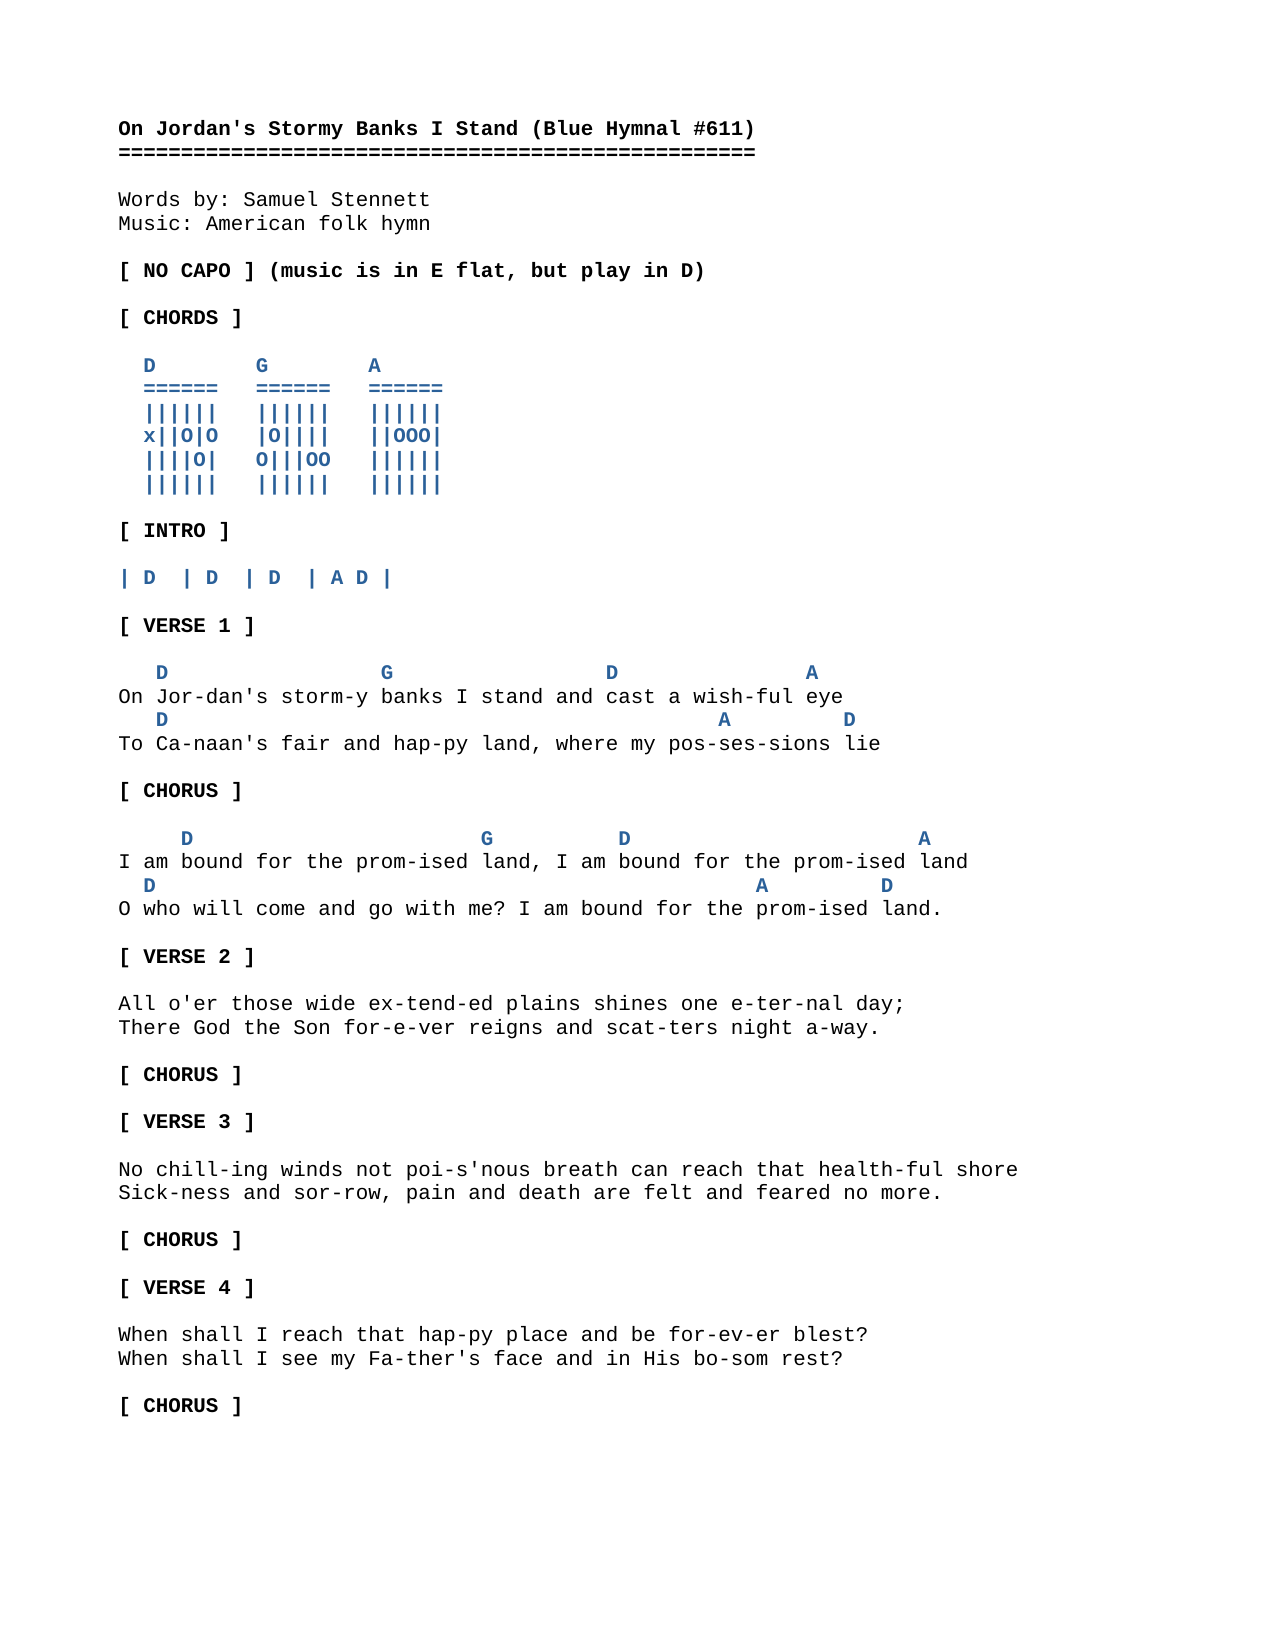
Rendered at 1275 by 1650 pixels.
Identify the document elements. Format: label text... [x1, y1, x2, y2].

text |||||| |||||| |||||| [118, 402, 1157, 426]
text |||||| |||||| |||||| [118, 473, 1157, 496]
text Sick-ness and sor-row, pain and death are felt and feared no more. [118, 1182, 1157, 1206]
text [ CHORDS ] [118, 307, 1157, 331]
text When shall I see my Fa-ther's face and in His bo-som rest? [118, 1348, 1157, 1371]
text | D | D | D | A D | [118, 567, 1157, 591]
text [ CHORUS ] [118, 780, 1157, 804]
text x||O|O |O|||| ||OOO| [118, 426, 1157, 449]
text [ INTRO ] [118, 520, 1157, 544]
text No chill-ing winds not poi-s'nous breath can reach that health-ful shore [118, 1158, 1157, 1182]
text [ NO CAPO ] (music is in E flat, but play in D) [118, 260, 1157, 284]
text On Jordan's Stormy Banks I Stand (Blue Hymnal #611) [118, 118, 1157, 142]
text When shall I reach that hap-py place and be for-ev-er blest? [118, 1324, 1157, 1348]
text O who will come and go with me? I am bound for the prom-ised land. [118, 898, 1157, 922]
text D G D A [118, 662, 1157, 686]
text ||||O| O|||OO |||||| [118, 449, 1157, 473]
text On Jor-dan's storm-y banks I stand and cast a wish-ful eye [118, 686, 1157, 709]
text [ CHORUS ] [118, 1064, 1157, 1088]
text Music: American folk hymn [118, 213, 1157, 236]
text To Ca-naan's fair and hap-py land, where my pos-ses-sions lie [118, 733, 1157, 757]
text [ VERSE 4 ] [118, 1277, 1157, 1300]
text I am bound for the prom-ised land, I am bound for the prom-ised land [118, 851, 1157, 875]
text D G D A [118, 827, 1157, 851]
text [ CHORUS ] [118, 1395, 1157, 1419]
text [ VERSE 2 ] [118, 946, 1157, 969]
text [ VERSE 3 ] [118, 1111, 1157, 1135]
text There God the Son for-e-ver reigns and scat-ters night a-way. [118, 1017, 1157, 1040]
text [ CHORUS ] [118, 1229, 1157, 1253]
text =================================================== [118, 142, 1157, 165]
text D G A [118, 354, 1157, 378]
text D A D [118, 875, 1157, 898]
text ====== ====== ====== [118, 378, 1157, 402]
text [ VERSE 1 ] [118, 615, 1157, 638]
text All o'er those wide ex-tend-ed plains shines one e-ter-nal day; [118, 993, 1157, 1017]
text D A D [118, 709, 1157, 733]
text Words by: Samuel Stennett [118, 189, 1157, 213]
